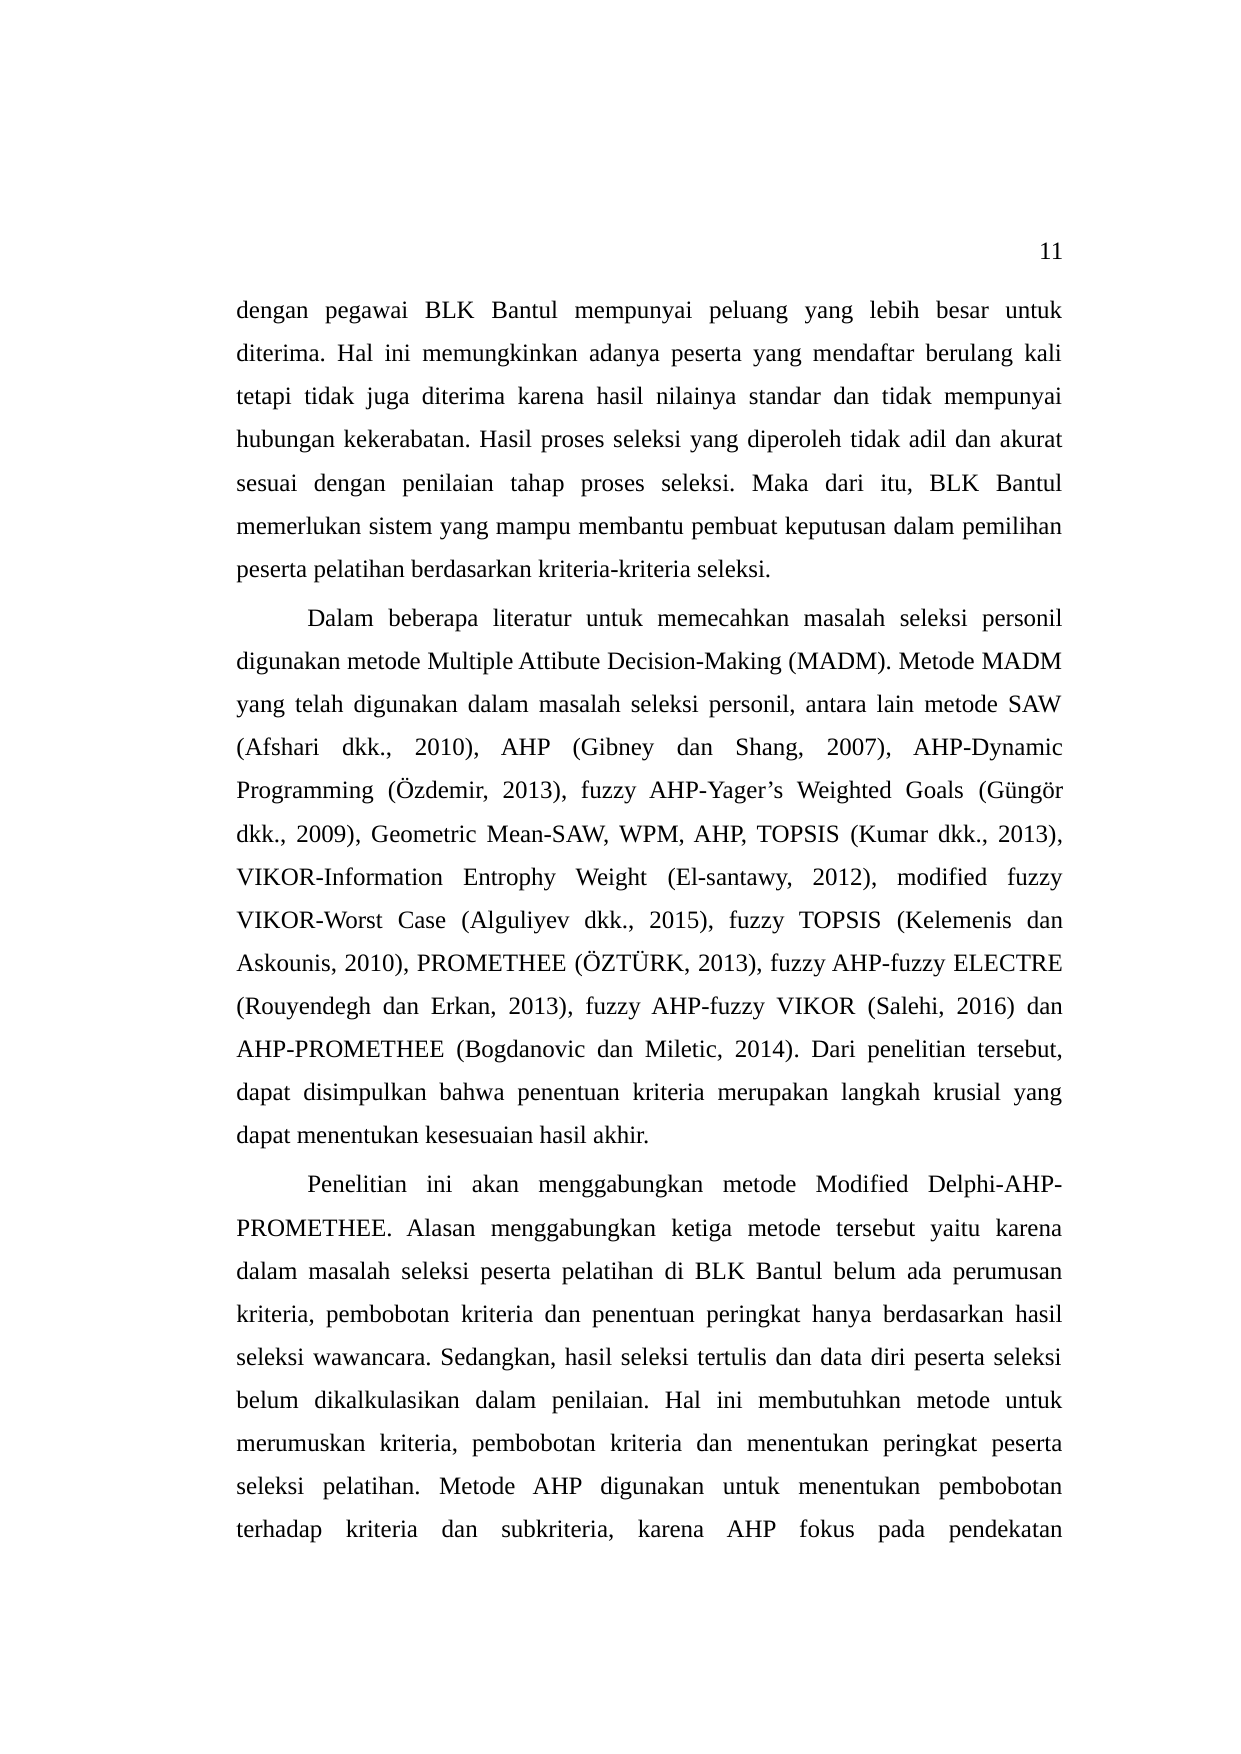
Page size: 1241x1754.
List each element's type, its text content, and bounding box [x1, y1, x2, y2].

text Dalam beberapa literatur untuk memecahkan masalah seleksi personil digunakan metode Multiple Attibute Decision-Making (MADM). Metode MADM yang telah digunakan dalam masalah seleksi personil, antara lain metode SAW (Afshari dkk., 2010), AHP (Gibney dan Shang, 2007), AHP-Dynamic Programming (Özdemir, 2013), fuzzy AHP-Yager’s Weighted Goals (Güngör dkk., 2009), Geometric Mean-SAW, WPM, AHP, TOPSIS (Kumar dkk., 2013), VIKOR-Information Entrophy Weight (El-santawy, 2012), modified fuzzy VIKOR-Worst Case (Alguliyev dkk., 2015), fuzzy TOPSIS (Kelemenis dan Askounis, 2010), PROMETHEE (ÖZTÜRK, 2013), fuzzy AHP-fuzzy ELECTRE (Rouyendegh dan Erkan, 2013), fuzzy AHP-fuzzy VIKOR (Salehi, 2016) dan AHP-PROMETHEE (Bogdanovic dan Miletic, 2014). Dari penelitian tersebut, dapat disimpulkan bahwa penentuan kriteria merupakan langkah krusial yang dapat menentukan kesesuaian hasil akhir. [236, 603, 1063, 1149]
text dengan pegawai BLK Bantul mempunyai peluang yang lebih besar untuk diterima. Hal ini memungkinkan adanya peserta yang mendaftar berulang kali tetapi tidak juga diterima karena hasil nilainya standar dan tidak mempunyai hubungan kekerabatan. Hasil proses seleksi yang diperoleh tidak adil dan akurat sesuai dengan penilaian tahap proses seleksi. Maka dari itu, BLK Bantul memerlukan sistem yang mampu membantu pembuat keputusan dalam pemilihan peserta pelatihan berdasarkan kriteria-kriteria seleksi. [236, 295, 1063, 583]
text Penelitian ini akan menggabungkan metode Modified Delphi-AHP-PROMETHEE. Alasan menggabungkan ketiga metode tersebut yaitu karena dalam masalah seleksi peserta pelatihan di BLK Bantul belum ada perumusan kriteria, pembobotan kriteria dan penentuan peringkat hanya berdasarkan hasil seleksi wawancara. Sedangkan, hasil seleksi tertulis dan data diri peserta seleksi belum dikalkulasikan dalam penilaian. Hal ini membutuhkan metode untuk merumuskan kriteria, pembobotan kriteria dan menentukan peringkat peserta seleksi pelatihan. Metode AHP digunakan untuk menentukan pembobotan terhadap kriteria dan subkriteria, karena AHP fokus pada pendekatan [236, 1169, 1063, 1543]
